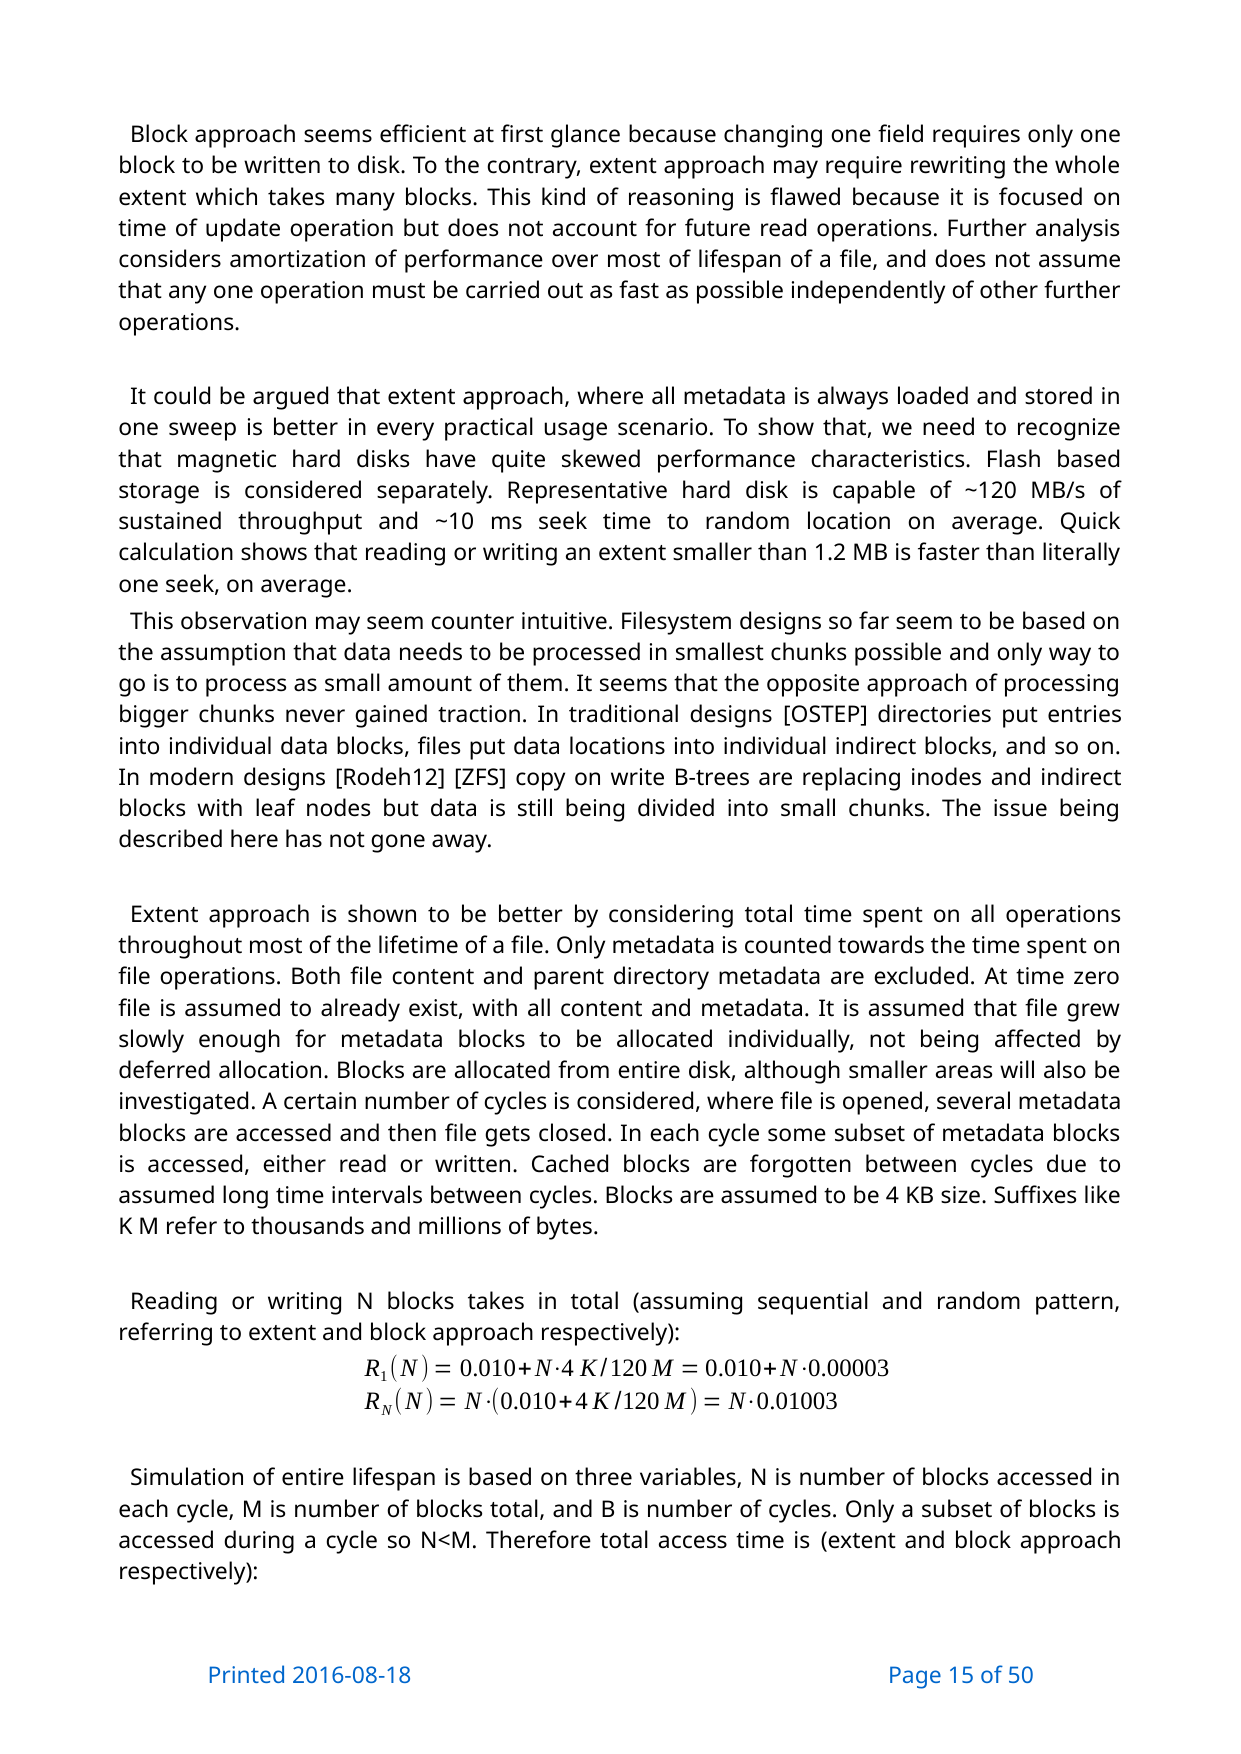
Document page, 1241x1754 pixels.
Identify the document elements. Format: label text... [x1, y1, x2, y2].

text Reading or writing N blocks takes in total (assuming sequential and random pattern, referring to extent and block approach respectively): [118, 1285, 1122, 1347]
text This observation may seem counter intuitive. Filesystem designs so far seem to be based on the assumption that data needs to be processed in smallest chunks possible and only way to go is to process as small amount of them. It seems that the opposite approach of processing bigger chunks never gained traction. In traditional designs [OSTEP] directories put entries into individual data blocks, files put data locations into individual indirect blocks, and so on. In modern designs [Rodeh12] [ZFS] copy on write B-trees are replacing inodes and indirect blocks with leaf nodes but data is still being divided into small chunks. The issue being described here has not gone away. [118, 605, 1122, 855]
text It could be argued that extent approach, where all metadata is always loaded and stored in one sweep is better in every practical usage scenario. To show that, we need to recognize that magnetic hard disks have quite skewed performance characteristics. Flash based storage is considered separately. Representative hard disk is capable of ~120 MB/s of sustained throughput and ~10 ms seek time to random location on average. Quick calculation shows that reading or writing an extent smaller than 1.2 MB is faster than literally one seek, on average. [118, 380, 1122, 599]
text Extent approach is shown to be better by considering total time spent on all operations throughout most of the lifetime of a file. Only metadata is counted towards the time spent on file operations. Both file content and parent directory metadata are excluded. At time zero file is assumed to already exist, with all content and metadata. It is assumed that file grew slowly enough for metadata blocks to be allocated individually, not being affected by deferred allocation. Blocks are allocated from entire disk, although smaller areas will also be investigated. A certain number of cycles is considered, where file is opened, several metadata blocks are accessed and then file gets closed. In each cycle some subset of metadata blocks is accessed, either read or written. Cached blocks are forgotten between cycles due to assumed long time intervals between cycles. Blocks are assumed to be 4 KB size. Suffixes like K M refer to thousands and millions of bytes. [118, 898, 1122, 1242]
text Simulation of entire lifespan is based on three variables, N is number of blocks accessed in each cycle, M is number of blocks total, and B is number of cycles. Only a subset of blocks is accessed during a cycle so N<M. Therefore total access time is (extent and block approach respectively): [118, 1461, 1122, 1586]
text Block approach seems efficient at first glance because changing one field requires only one block to be written to disk. To the contrary, extent approach may require rewriting the whole extent which takes many blocks. This kind of reasoning is flawed because it is focused on time of update operation but does not account for future read operations. Further analysis considers amortization of performance over most of lifespan of a file, and does not assume that any one operation must be carried out as fast as possible independently of other further operations. [118, 118, 1122, 337]
